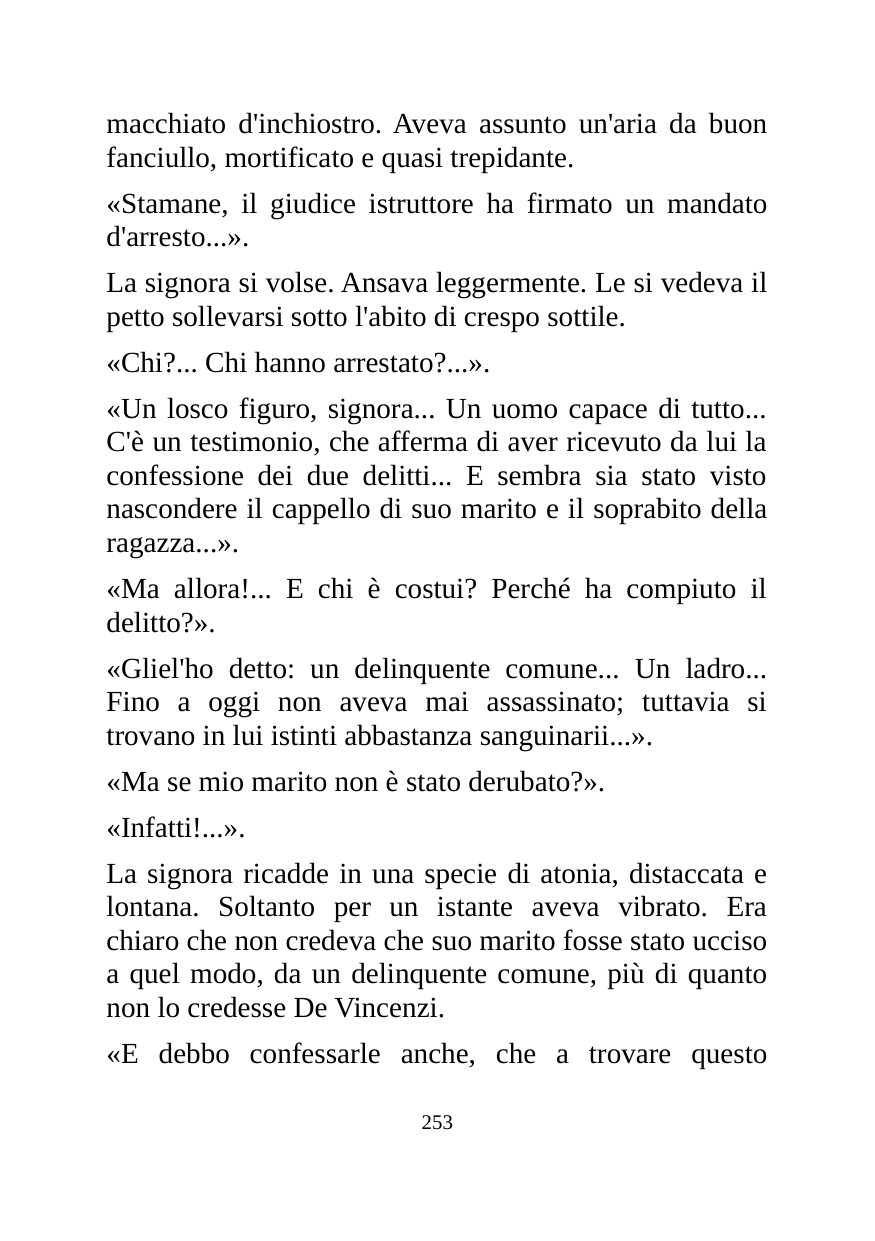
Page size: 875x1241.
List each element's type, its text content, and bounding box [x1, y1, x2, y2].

text La signora ricadde in una specie di atonia, distaccata e lontana. Soltanto per un istante aveva vibrato. Era chiaro che non credeva che suo marito fosse stato ucciso a quel modo, da un delinquente comune, più di quanto non lo credesse De Vincenzi. [106, 856, 768, 1024]
text «Stamane, il giudice istruttore ha firmato un mandato d'arresto...». [106, 186, 768, 253]
text «Ma se mio marito non è stato derubato?». [106, 764, 768, 797]
text «Infatti!...». [106, 810, 768, 843]
text «Gliel'ho detto: un delinquente comune... Un ladro... Fino a oggi non aveva mai assassinato; tuttavia si trovano in lui istinti abbastanza sanguinarii...». [106, 651, 768, 751]
text «Un losco figuro, signora... Un uomo capace di tutto... C'è un testimonio, che afferma di aver ricevuto da lui la confessione dei due delitti... E sembra sia stato visto nascondere il cappello di suo marito e il soprabito della ragazza...». [106, 391, 768, 559]
text «Ma allora!... E chi è costui? Perché ha compiuto il delitto?». [106, 571, 768, 638]
text «Chi?... Chi hanno arrestato?...». [106, 345, 768, 378]
text La signora si volse. Ansava leggermente. Le si vedeva il petto sollevarsi sotto l'abito di crespo sottile. [106, 265, 768, 332]
text «E debbo confessarle anche, che a trovare questo [106, 1036, 768, 1070]
text macchiato d'inchiostro. Aveva assunto un'aria da buon fanciullo, mortificato e quasi trepidante. [106, 106, 768, 173]
